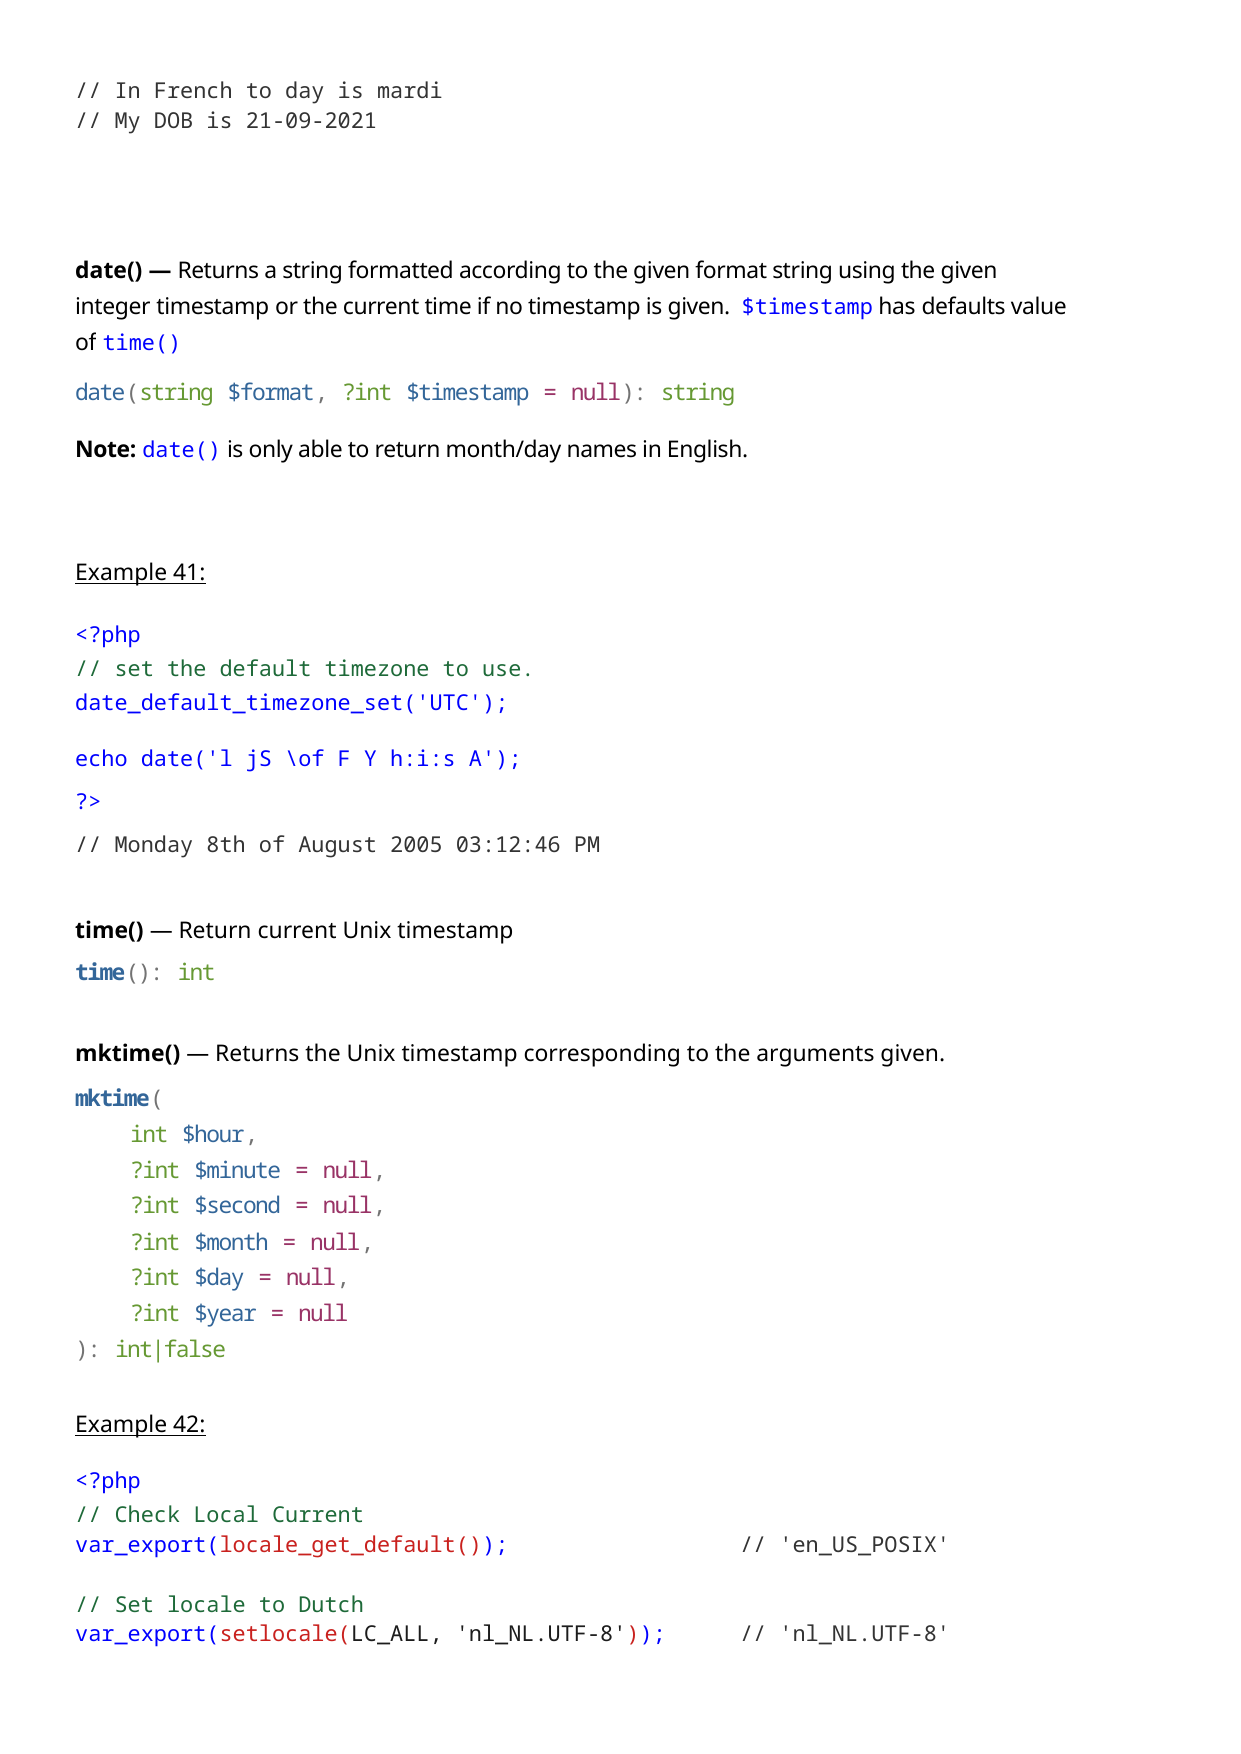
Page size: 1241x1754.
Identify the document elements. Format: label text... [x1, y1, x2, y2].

text time() — Return current Unix timestamp [75, 914, 1166, 945]
text // Check Local Current [75, 1499, 1166, 1529]
text Note: date() is only able to return month/day names in English. [75, 433, 1166, 464]
text var_export(setlocale(LC_ALL, 'nl_NL.UTF-8')); // 'nl_NL.UTF-8' [75, 1618, 1166, 1648]
text ?> [75, 786, 1166, 815]
text // Set locale to Dutch [75, 1588, 1166, 1618]
text echo date('l jS \of F Y h:i:s A'); [75, 742, 1166, 772]
text date() — Returns a string formatted according to the given format string using the given integer timestamp or the current time if no timestamp is given. $timestamp has defaults value of time() [75, 254, 1166, 357]
text mktime( int $hour, ?int $minute = null, ?int $second = null, ?int $month = null, ?int $day = null, ?int $year = null ): int|false [75, 1082, 1166, 1364]
text Example 42: [75, 1408, 1166, 1439]
text mktime() — Returns the Unix timestamp corresponding to the arguments given. [75, 1037, 1166, 1068]
text var_export(locale_get_default()); // 'en_US_POSIX' [75, 1529, 1166, 1559]
text // Monday 8th of August 2005 03:12:46 PM [75, 829, 1166, 858]
text // In French to day is mardi [75, 75, 1166, 105]
text <?php [75, 1465, 1166, 1495]
text time(): int [75, 956, 1166, 987]
text Example 41: [75, 556, 1166, 587]
text date(string $format, ?int $timestamp = null): string [75, 376, 1166, 407]
text // My DOB is 21-09-2021 [75, 105, 1166, 134]
text <?php // set the default timezone to use. date_default_timezone_set('UTC'); [75, 619, 1166, 717]
